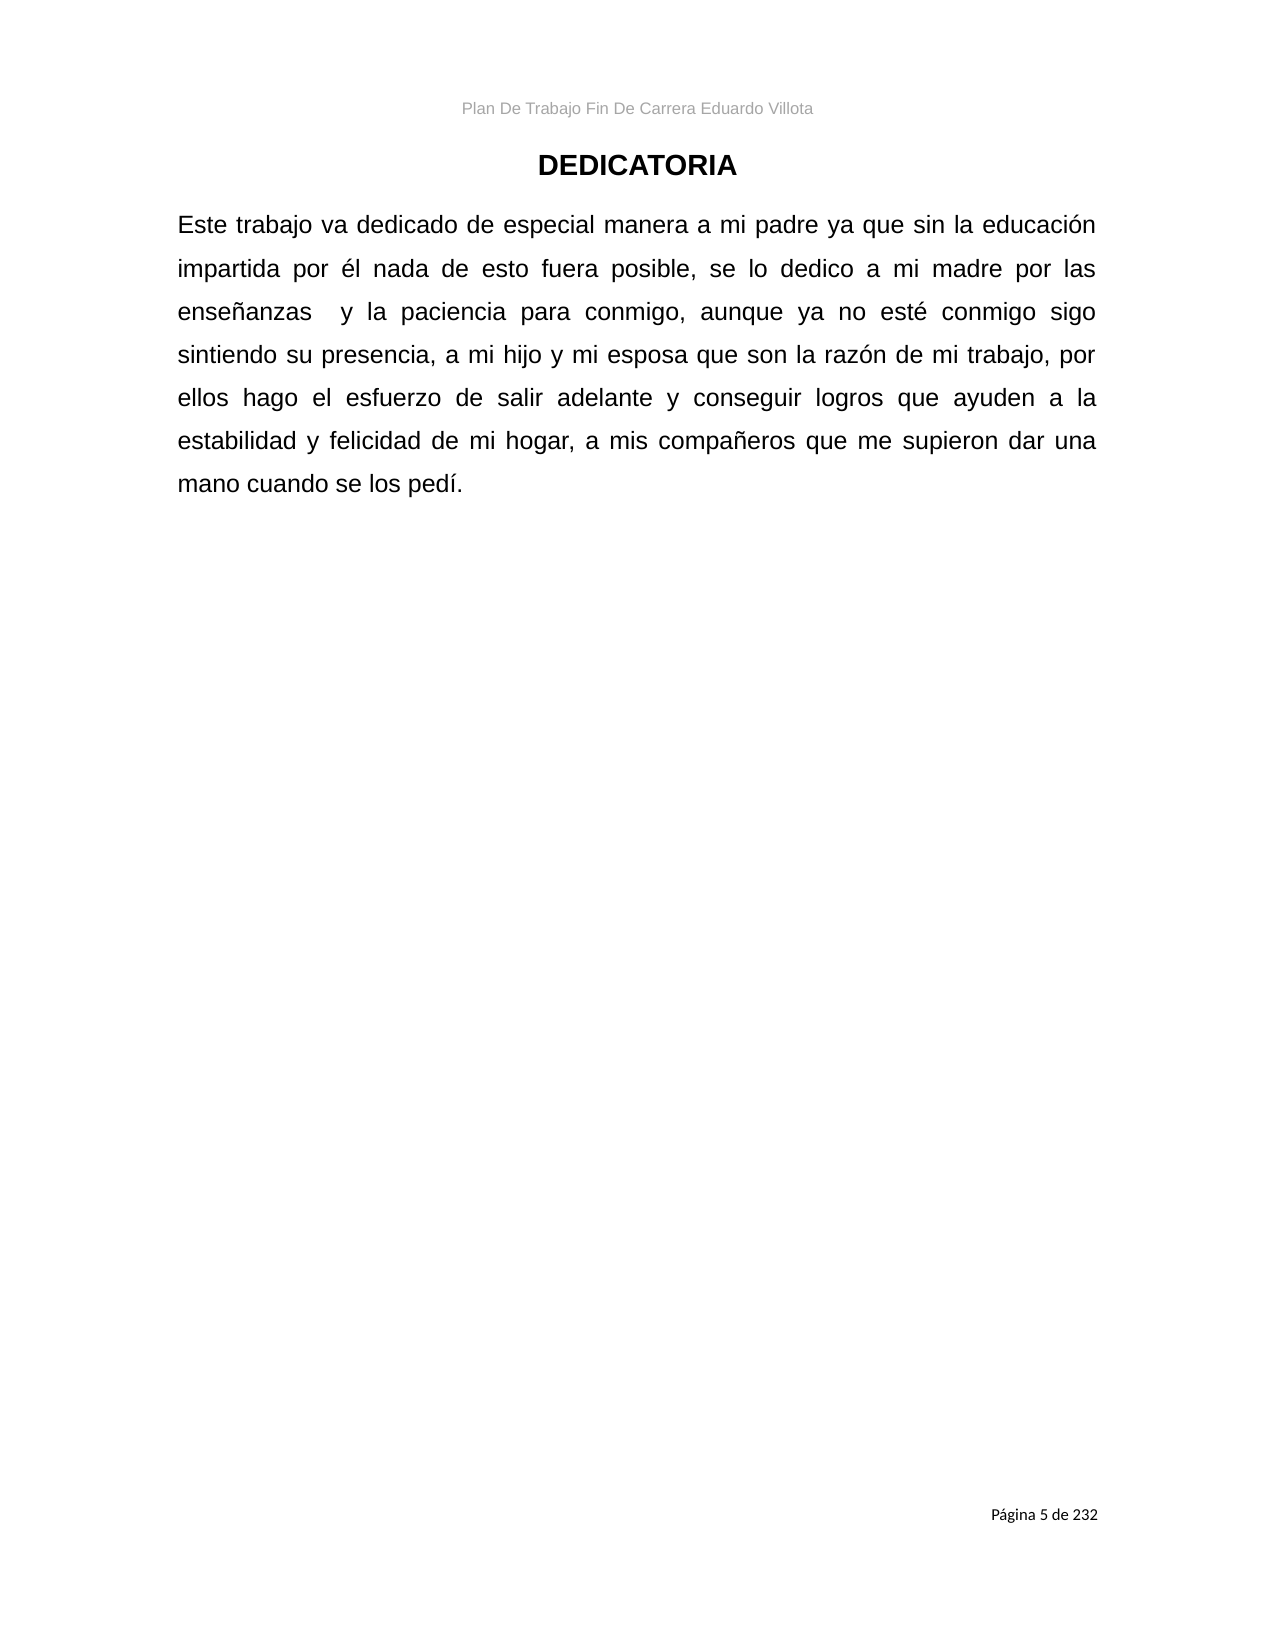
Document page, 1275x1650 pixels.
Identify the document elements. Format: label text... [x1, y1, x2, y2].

text DEDICATORIA [177, 148, 1098, 181]
text Este trabajo va dedicado de especial manera a mi padre ya que sin la educación impartida por él nada de esto fuera posible, se lo dedico a mi madre por las enseñanzas y la paciencia para conmigo, aunque ya no esté conmigo sigo sintiendo su presencia, a mi hijo y mi esposa que son la razón de mi trabajo, por ellos hago el esfuerzo de salir adelante y conseguir logros que ayuden a la estabilidad y felicidad de mi hogar, a mis compañeros que me supieron dar una mano cuando se los pedí. [177, 210, 1098, 498]
